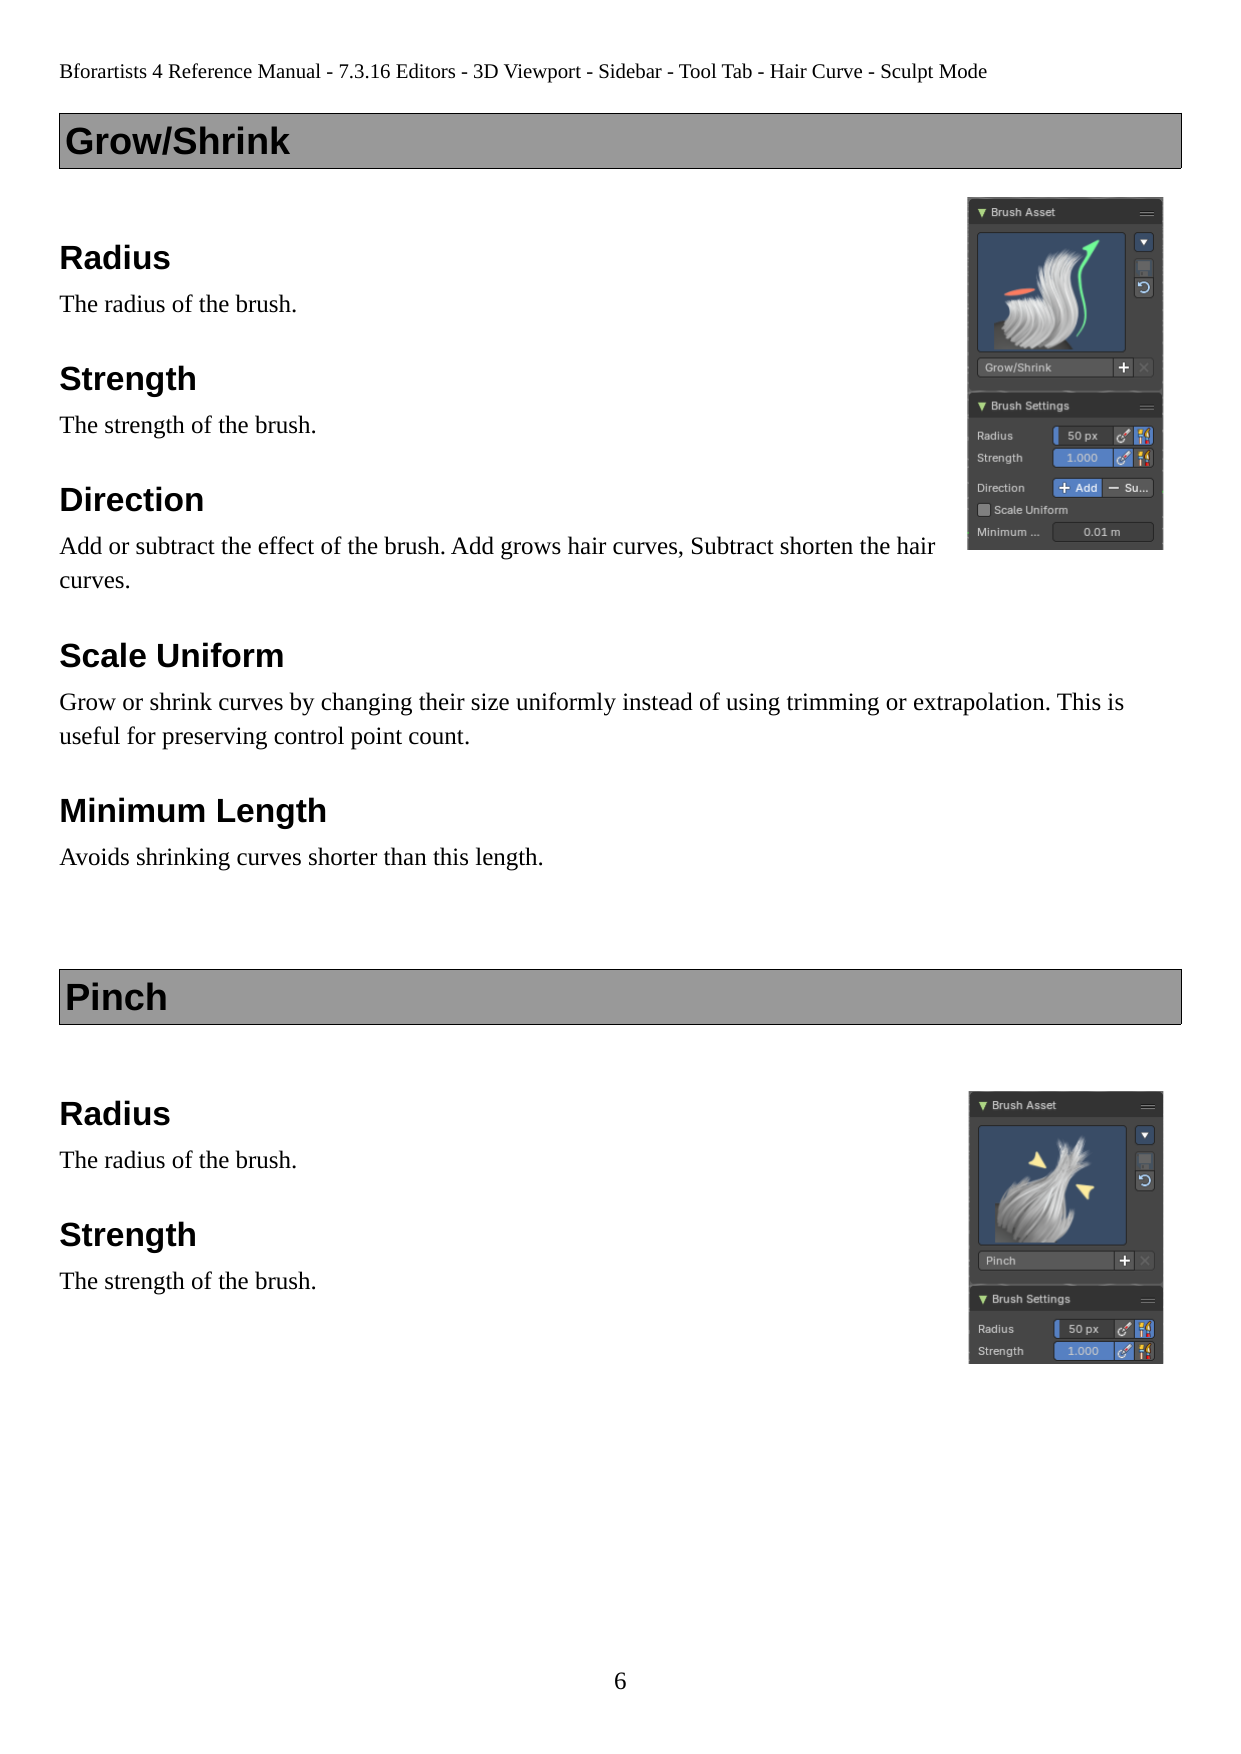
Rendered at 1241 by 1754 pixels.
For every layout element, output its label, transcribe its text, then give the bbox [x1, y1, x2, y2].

text The radius of the brush. [59, 289, 967, 318]
text [1164, 1145, 1181, 1174]
subtitle Minimum Length [59, 791, 1181, 829]
text [1164, 289, 1181, 318]
subtitle Strength [59, 1215, 968, 1254]
text The radius of the brush. [59, 1145, 968, 1174]
subtitle [1164, 1215, 1181, 1254]
subtitle Strength [59, 359, 967, 397]
subtitle Radius [59, 238, 967, 276]
picture [968, 1091, 1164, 1364]
text Grow or shrink curves by changing their size uniformly instead of using trimming or extrapolation. This is useful for preserving control point count. [59, 687, 1181, 750]
subtitle Direction [59, 480, 967, 518]
subtitle [1164, 480, 1181, 518]
text The strength of the brush. [59, 1266, 968, 1295]
text The strength of the brush. [59, 410, 967, 439]
subtitle [1164, 1094, 1181, 1133]
table_header Grow/Shrink [60, 114, 1181, 168]
text Avoids shrinking curves shorter than this length. [59, 842, 1181, 871]
subtitle Radius [59, 1094, 968, 1133]
subtitle [1164, 359, 1181, 397]
text Add or subtract the effect of the brush. Add grows hair curves, Subtract shorten the hair curves. [59, 531, 1181, 594]
picture [967, 197, 1164, 550]
subtitle [1164, 238, 1181, 276]
subtitle Scale Uniform [59, 635, 1181, 674]
table_header Pinch [60, 970, 1181, 1024]
